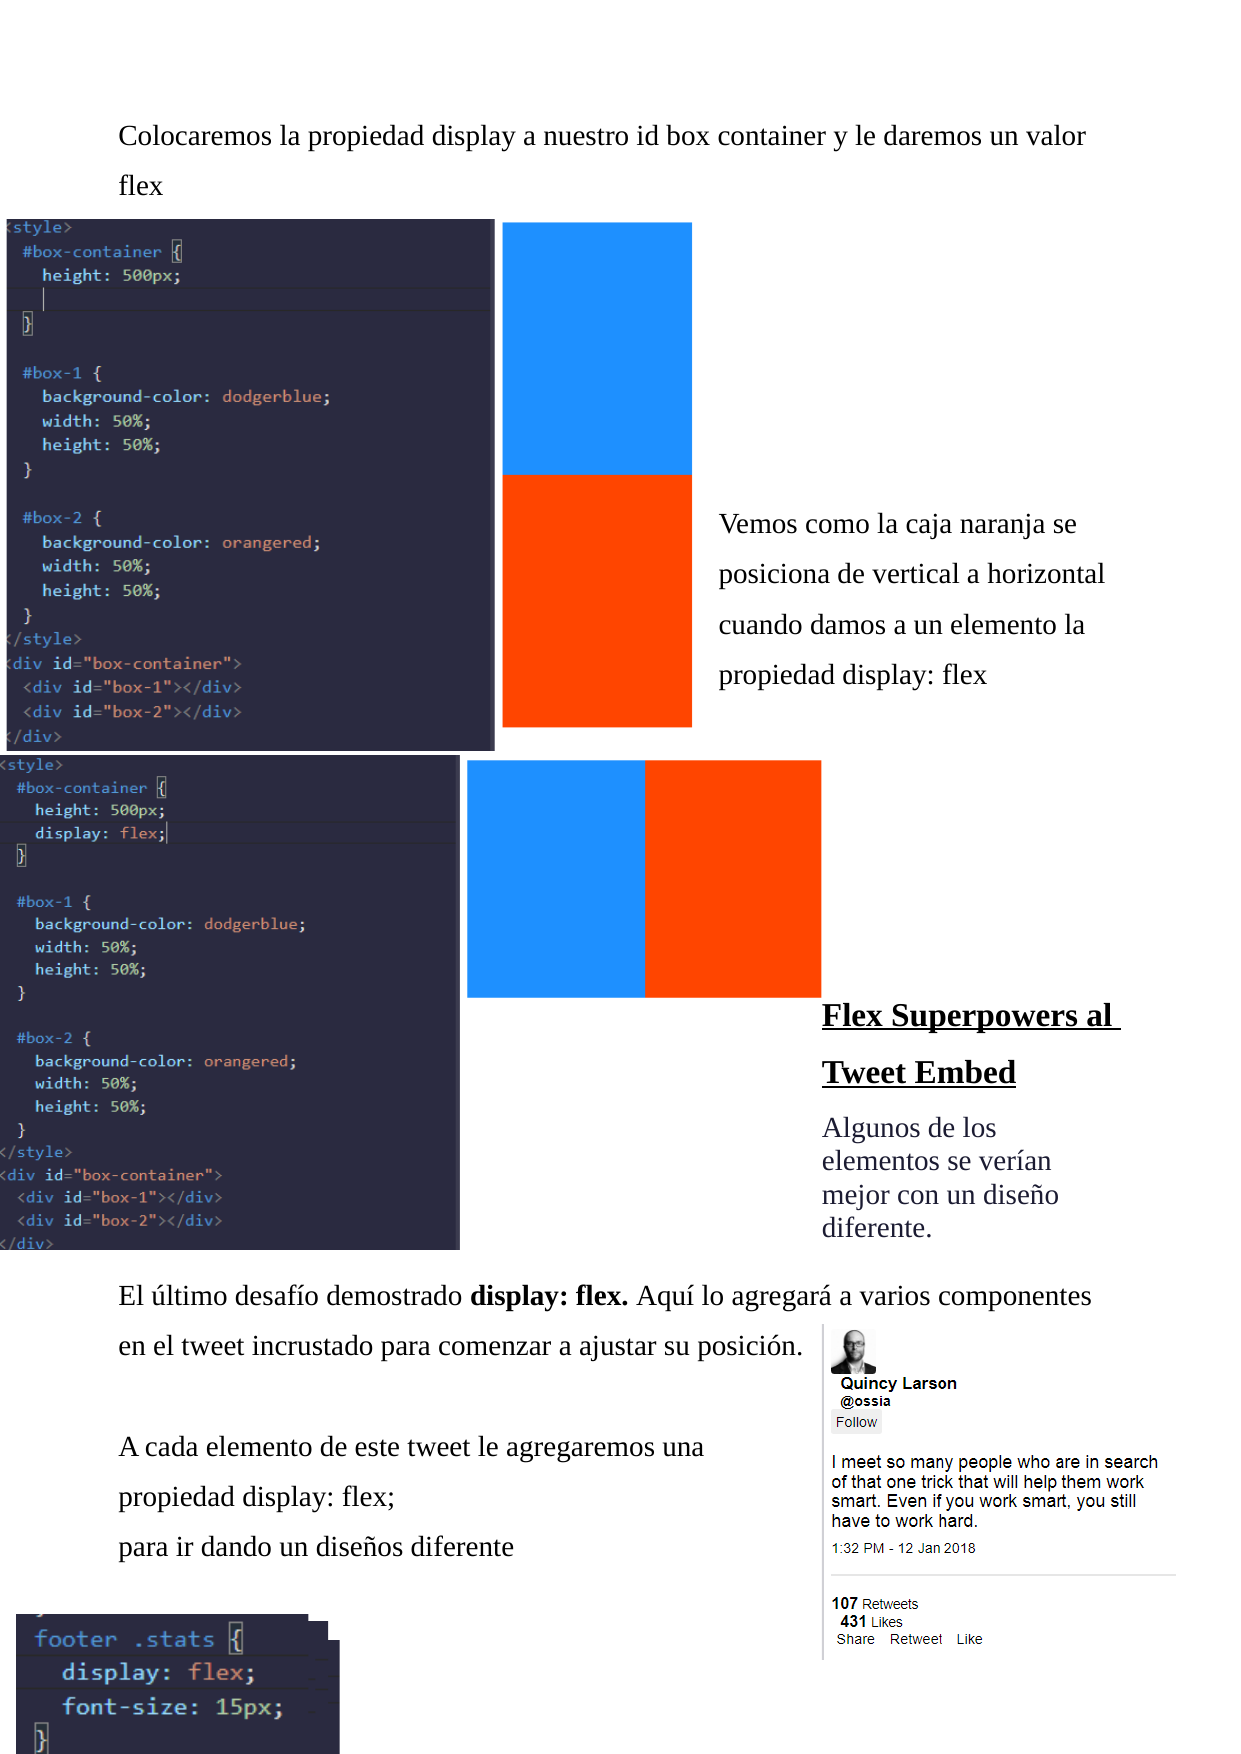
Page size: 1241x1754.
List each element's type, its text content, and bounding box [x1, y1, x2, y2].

text Algunos de los elementos se verían mejor con un diseño diferente. [822, 1110, 1122, 1244]
text cuando damos a un elemento la propiedad display: flex [719, 607, 1122, 691]
text Flex Superpowers al Tweet Embed [822, 995, 1122, 1091]
text El último desafío demostrado display: flex. Aquí lo agregará a varios componentes en el tweet incrustado para comenzar a ajustar su posición. [118, 1278, 1122, 1362]
text Colocaremos la propiedad display a nuestro id box container y le daremos un valor flex [118, 118, 1122, 202]
text Vemos como la caja naranja se posiciona de vertical a horizontal [719, 506, 1122, 590]
text A cada elemento de este tweet le agregaremos una propiedad display: flex; [118, 1429, 821, 1512]
text para ir dando un diseños diferente [118, 1529, 821, 1563]
